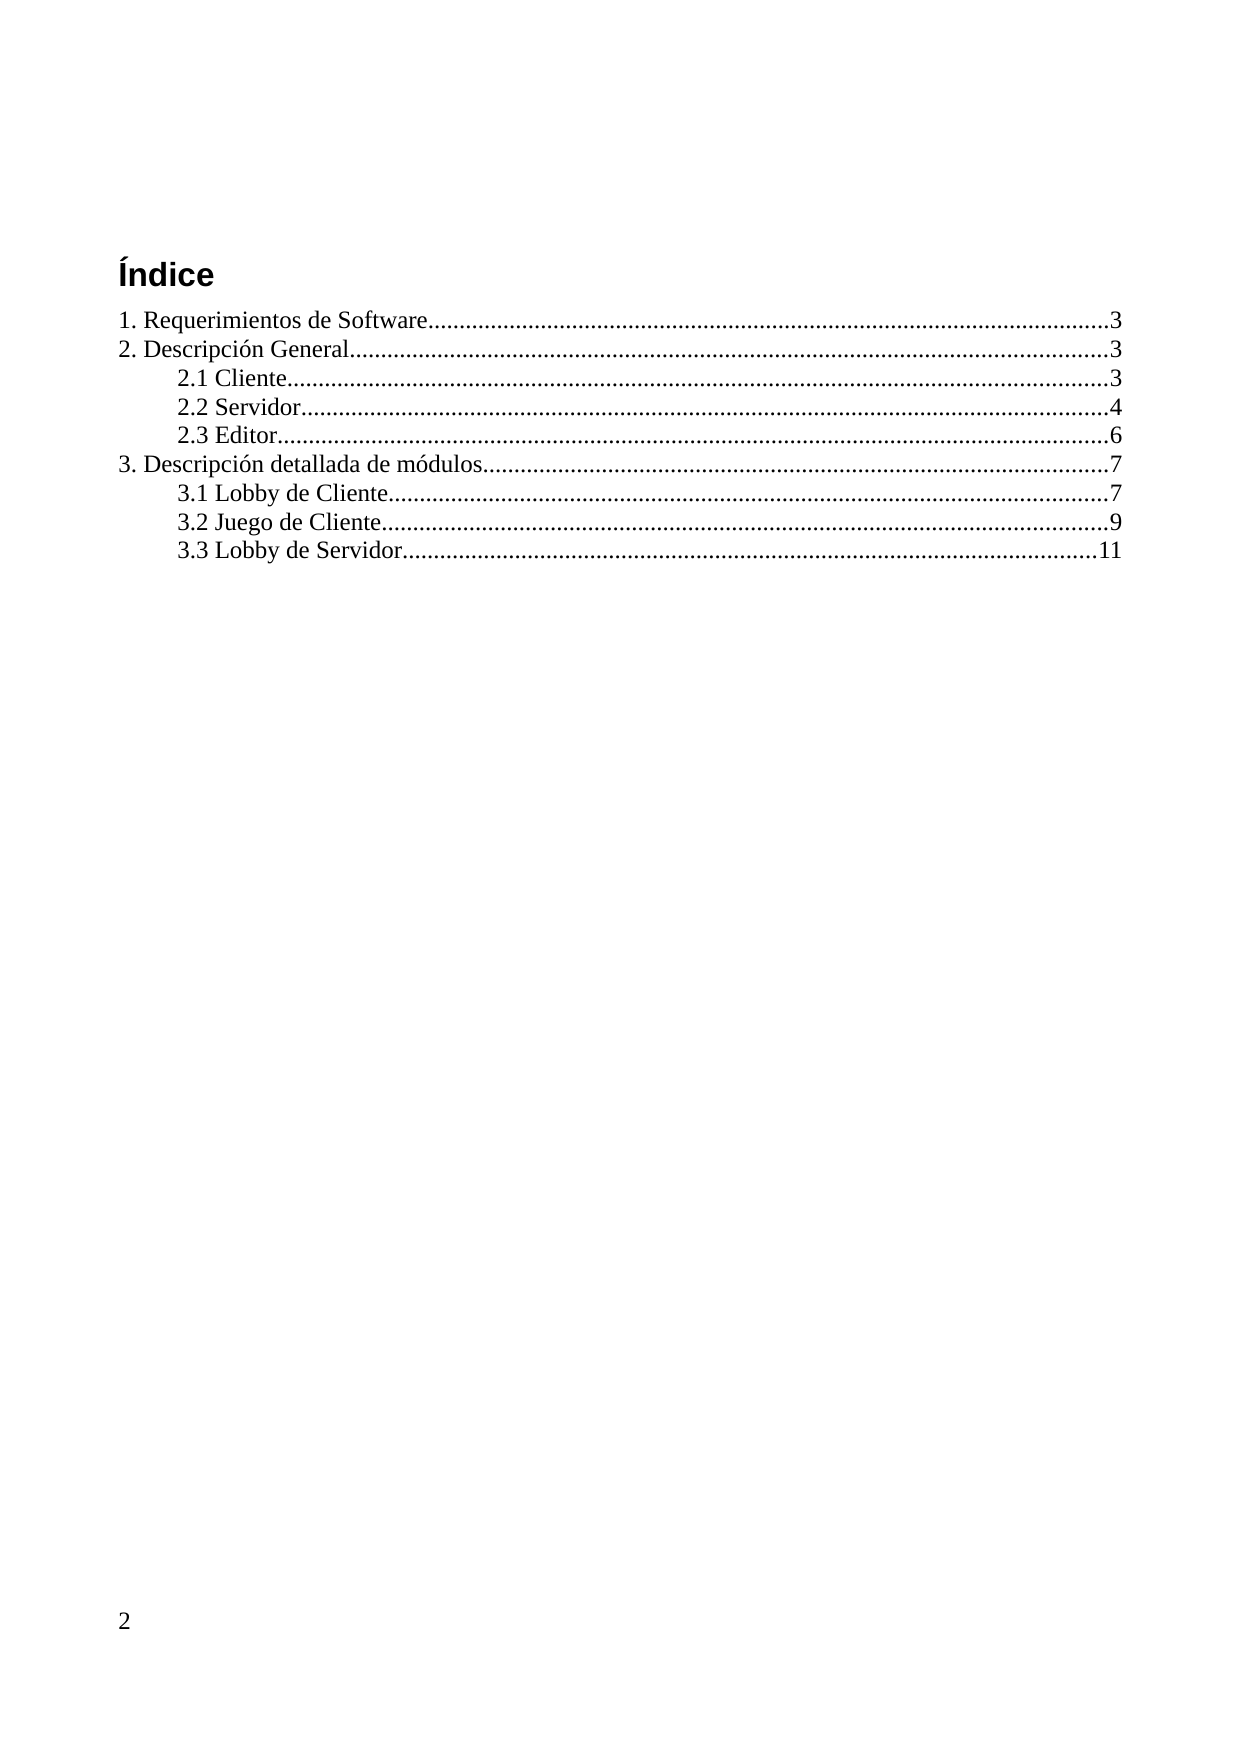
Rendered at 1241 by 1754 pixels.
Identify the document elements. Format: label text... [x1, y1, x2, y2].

text 2.2 Servidor 4 [177, 392, 1122, 421]
text 3.2 Juego de Cliente 9 [177, 507, 1122, 536]
text 2. Descripción General 3 [118, 334, 1122, 363]
text 1. Requerimientos de Software 3 [118, 306, 1122, 334]
text 3. Descripción detallada de módulos 7 [118, 449, 1122, 478]
text 3.3 Lobby de Servidor 11 [177, 536, 1122, 564]
subtitle Índice [118, 255, 1122, 293]
text 2.3 Editor 6 [177, 421, 1122, 449]
text 2.1 Cliente 3 [177, 363, 1122, 392]
text 3.1 Lobby de Cliente 7 [177, 478, 1122, 507]
